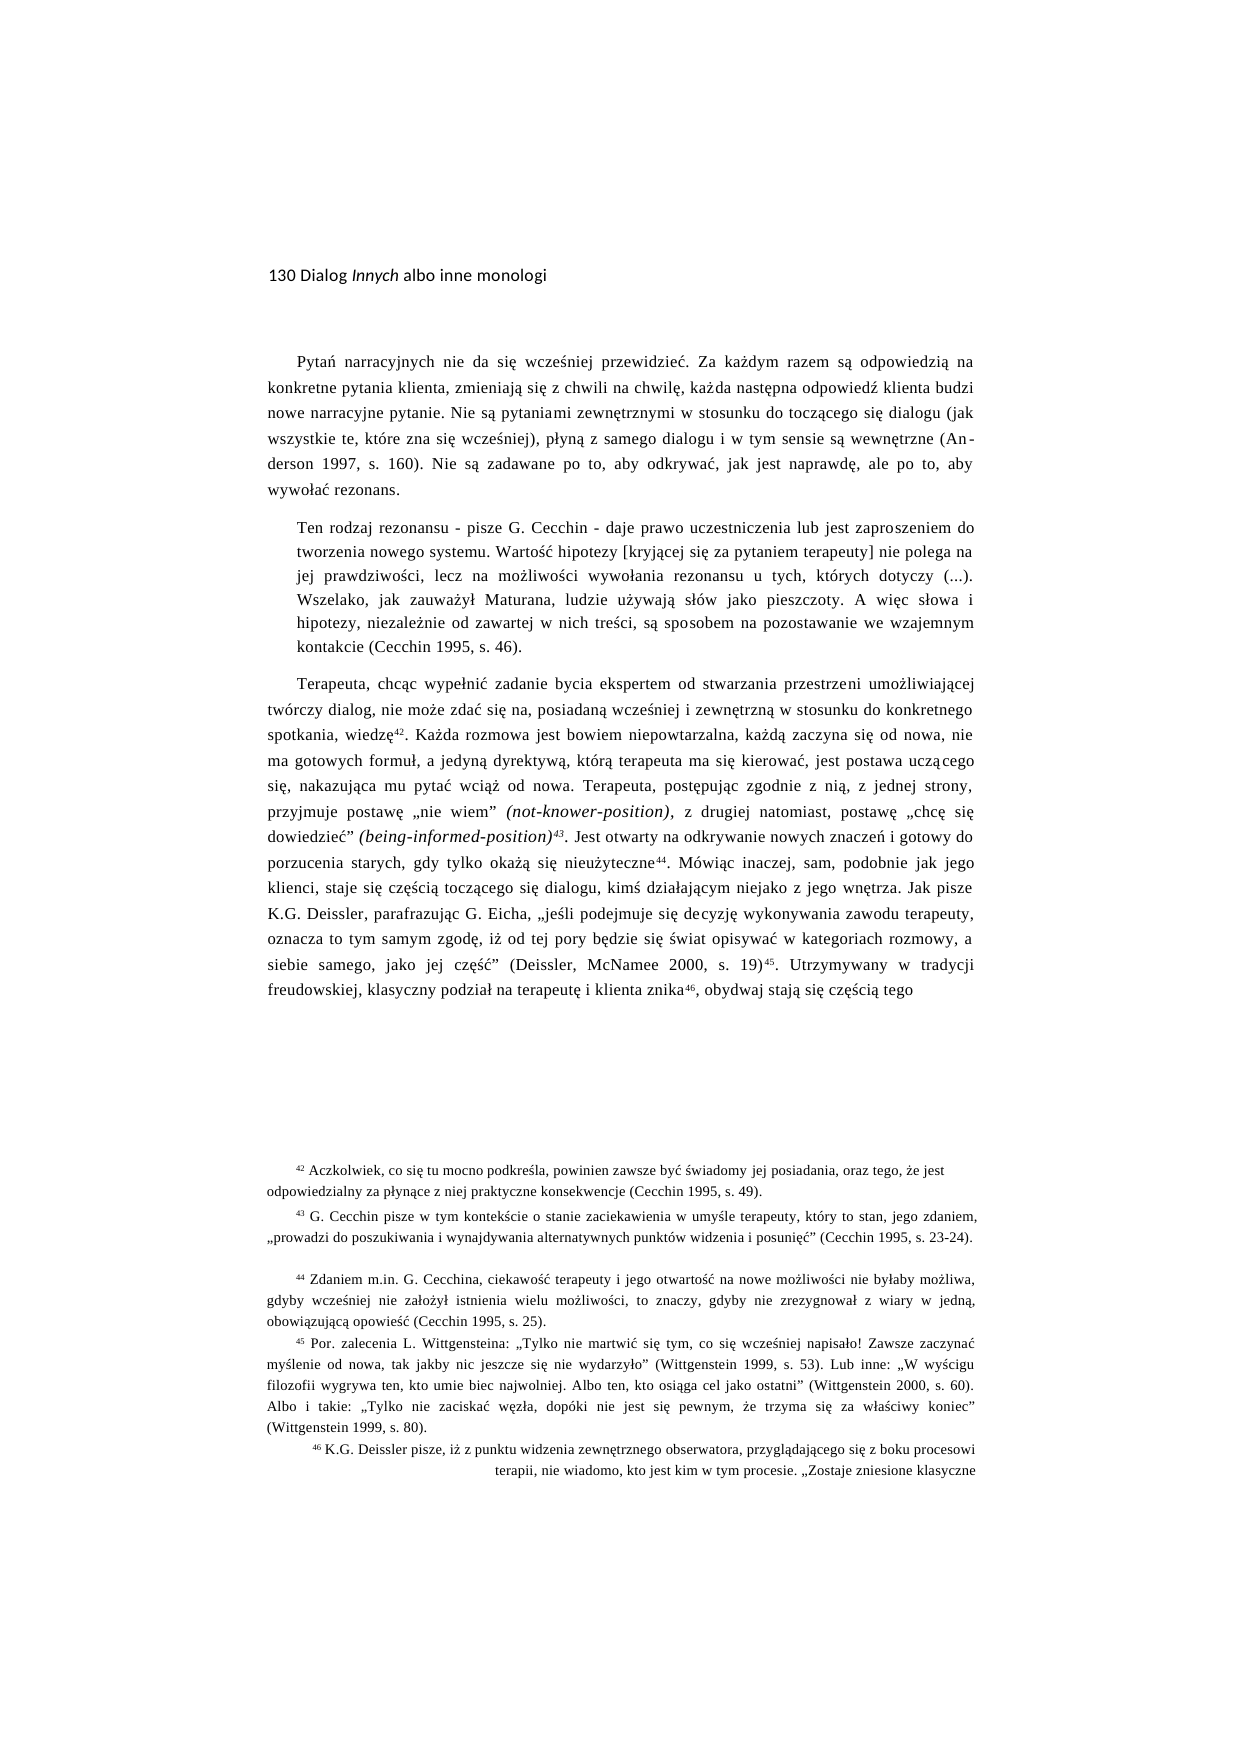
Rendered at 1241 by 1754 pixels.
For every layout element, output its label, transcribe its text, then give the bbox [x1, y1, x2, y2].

text 43 G. Cecchin pisze w tym kontekście o stanie zaciekawienia w umyśle terapeuty, który to stan, jego zdaniem, „prowadzi do poszukiwania i wynajdywania alternatywnych punktów widzenia i posunięć” (Cecchin 1995, s. 23-24). [267, 1204, 979, 1246]
text Pytań narracyjnych nie da się wcześniej przewidzieć. Za każdym razem są odpowiedzią na konkretne pytania klienta, zmieniają się z chwili na chwilę, każ­da następna odpowiedź klienta budzi nowe narracyjne pytanie. Nie są pytania­mi zewnętrznymi w stosunku do toczącego się dialogu (jak wszystkie te, które zna się wcześniej), płyną z samego dialogu i w tym sensie są wewnętrzne (An­derson 1997, s. 160). Nie są zadawane po to, aby odkrywać, jak jest naprawdę, ale po to, aby wywołać rezonans. [267, 347, 974, 500]
text Ten rodzaj rezonansu - pisze G. Cecchin - daje prawo uczestniczenia lub jest zapro­szeniem do tworzenia nowego systemu. Wartość hipotezy [kryjącej się za pytaniem terapeuty] nie polega na jej prawdziwości, lecz na możliwości wywołania rezonansu u tych, których dotyczy (...). Wszelako, jak zauważył Maturana, ludzie używają słów jako pieszczoty. A więc słowa i hipotezy, niezależnie od zawartej w nich treści, są spo­sobem na pozostawanie we wzajemnym kontakcie (Cecchin 1995, s. 46). [297, 514, 974, 658]
text Terapeuta, chcąc wypełnić zadanie bycia ekspertem od stwarzania przestrze­ni umożliwiającej twórczy dialog, nie może zdać się na, posiadaną wcześniej i zewnętrzną w stosunku do konkretnego spotkania, wiedzę42. Każda rozmowa jest bowiem niepowtarzalna, każdą zaczyna się od nowa, nie ma gotowych for­muł, a jedyną dyrektywą, którą terapeuta ma się kierować, jest postawa uczą­cego się, nakazująca mu pytać wciąż od nowa. Terapeuta, postępując zgodnie z nią, z jednej strony, przyjmuje postawę „nie wiem” (not-knower-position), z drugiej natomiast, postawę „chcę się dowiedzieć” (being-informed-position)43. Jest otwarty na odkrywanie nowych znaczeń i gotowy do porzucenia starych, gdy tylko okażą się nieużyteczne44. Mówiąc inaczej, sam, podobnie jak jego klienci, staje się częścią toczącego się dialogu, kimś działającym niejako z jego wnętrza. Jak pisze K.G. Deissler, parafrazując G. Eicha, „jeśli podejmuje się de­cyzję wykonywania zawodu terapeuty, oznacza to tym samym zgodę, iż od tej pory będzie się świat opisywać w kategoriach rozmowy, a siebie samego, jako jej część” (Deissler, McNamee 2000, s. 19)45. Utrzymywany w tradycji freudowskiej, klasyczny podział na terapeutę i klienta znika46, obydwaj stają się częścią tego [267, 669, 974, 1001]
text 45 Por. zalecenia L. Wittgensteina: „Tylko nie martwić się tym, co się wcześniej napisało! Zawsze zaczynać myślenie od nowa, tak jakby nic jeszcze się nie wydarzyło” (Wittgenstein 1999, s. 53). Lub inne: „W wyścigu filozofii wygrywa ten, kto umie biec najwolniej. Albo ten, kto osiąga cel jako ostatni” (Wittgenstein 2000, s. 60). Albo i takie: „Tylko nie zaciskać węzła, dopóki nie jest się pewnym, że trzyma się za właściwy koniec” (Wittgenstein 1999, s. 80). [267, 1332, 977, 1437]
text 130 Dialog Innych albo inne monologi [268, 267, 606, 285]
text 42 Aczkolwiek, co się tu mocno podkreśla, powinien zawsze być świadomy jej posiadania, oraz tego, że jest odpowiedzialny za płynące z niej praktyczne konsekwencje (Cecchin 1995, s. 49). [267, 1159, 979, 1201]
text 44 Zdaniem m.in. G. Cecchina, ciekawość terapeuty i jego otwartość na nowe możliwości nie byłaby możliwa, gdyby wcześniej nie założył istnienia wielu możliwości, to znaczy, gdyby nie zrezygnował z wiary w jedną, obowiązującą opowieść (Cecchin 1995, s. 25). [267, 1268, 977, 1331]
text 46 K.G. Deissler pisze, iż z punktu widzenia zewnętrznego obserwatora, przyglądającego się z boku procesowi terapii, nie wiadomo, kto jest kim w tym procesie. „Zostaje zniesione klasyczne [267, 1438, 977, 1480]
